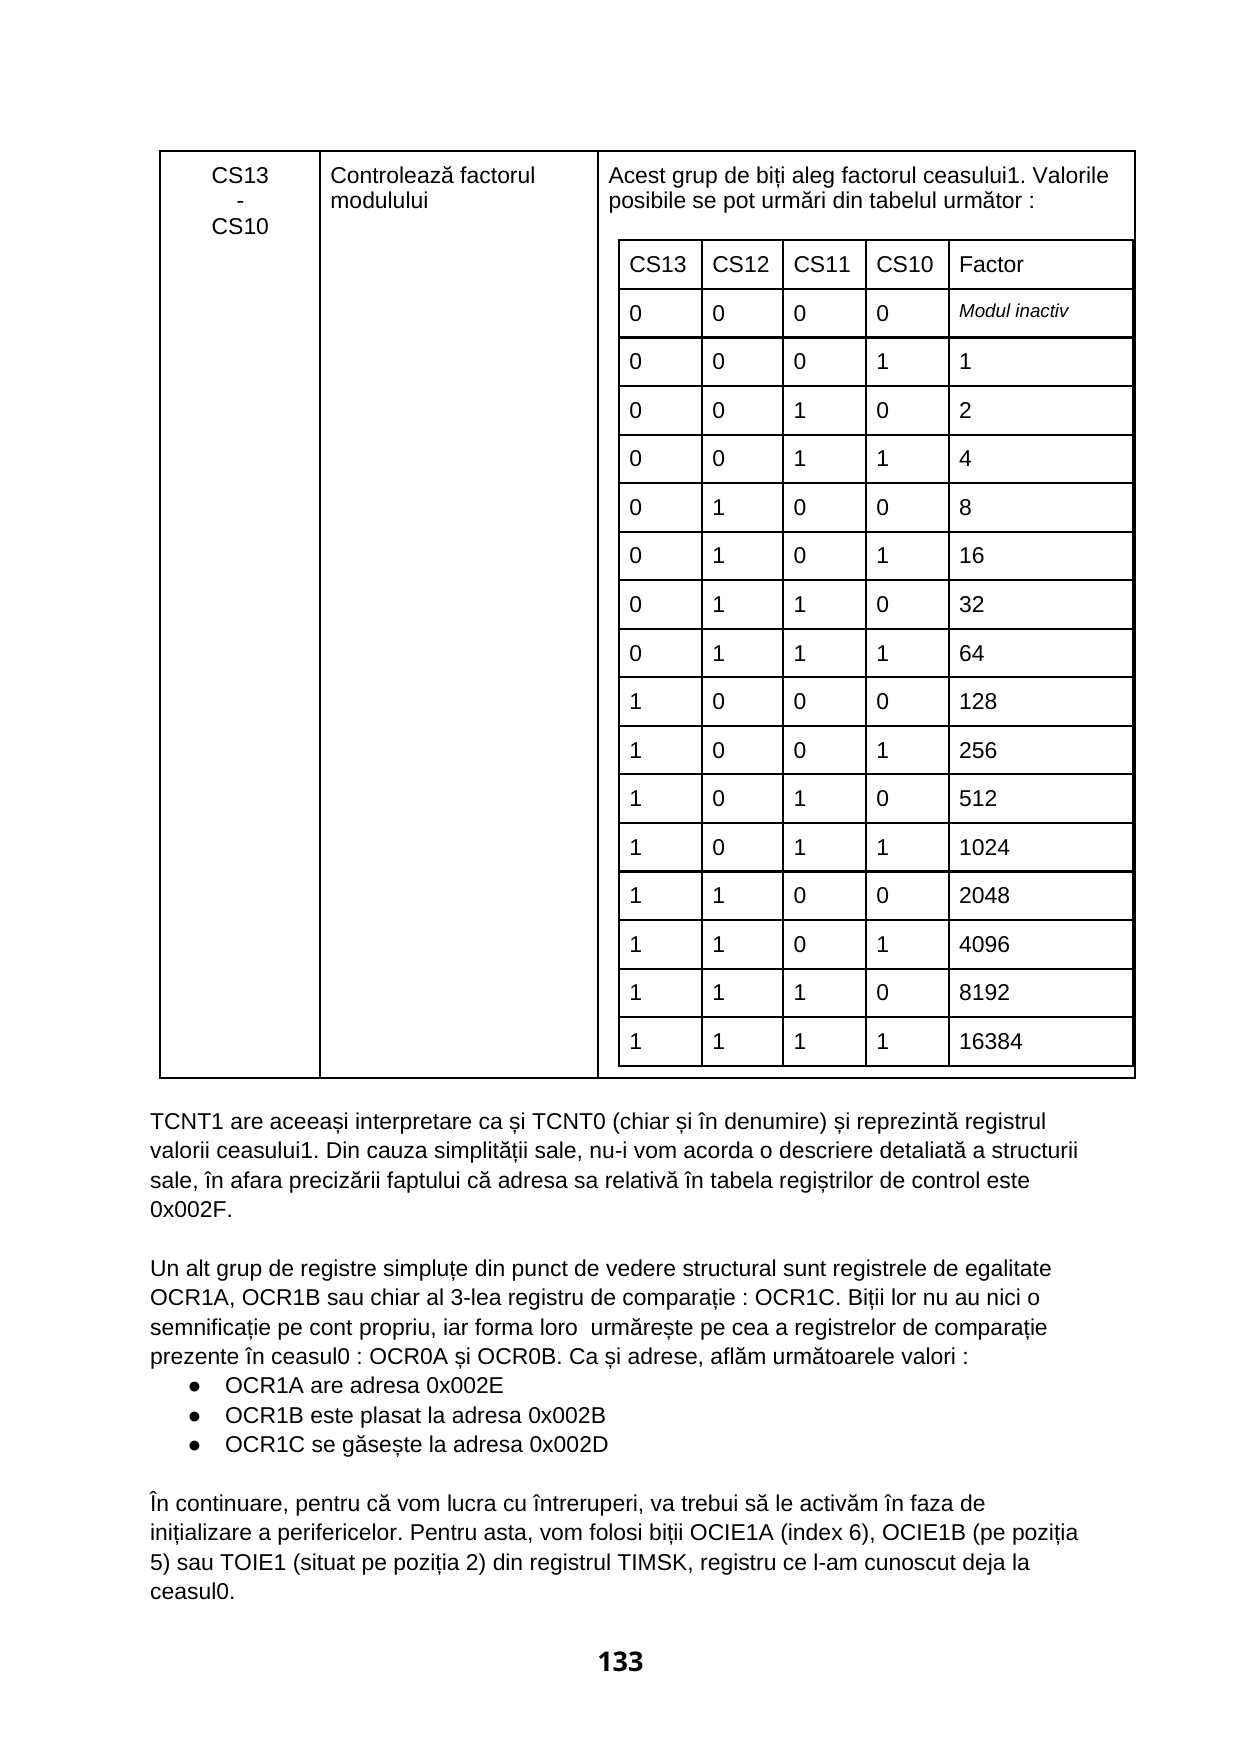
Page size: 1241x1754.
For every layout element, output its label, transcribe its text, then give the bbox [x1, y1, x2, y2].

table_cell 1 [703, 1018, 782, 1064]
table_cell 1 [867, 727, 948, 773]
table_cell 1 [784, 630, 865, 676]
table_cell 1 [620, 678, 701, 725]
table_cell 0 [867, 970, 948, 1016]
table_cell 128 [950, 678, 1132, 725]
table_cell 1 [620, 775, 701, 822]
text TCNT1 are aceeași interpretare ca și TCNT0 (chiar și în denumire) și reprezintă registrul valorii ceasului1. Din cauza simplității sale, nu-i vom acorda o descriere detaliată a structurii sale, în afara precizării faptului că adresa sa relativă în tabela regiștrilor de control este 0x002F. [150, 1109, 1091, 1222]
table_cell 1 [867, 533, 948, 579]
table_cell 16 [950, 533, 1132, 579]
table_cell 0 [620, 436, 701, 482]
table_header CS13 [620, 241, 701, 288]
table_cell 0 [784, 339, 865, 385]
table_cell 0 [703, 387, 782, 433]
table_cell 0 [784, 533, 865, 579]
table_cell 0 [867, 290, 948, 336]
table_cell 0 [620, 290, 701, 336]
table_cell 1 [703, 533, 782, 579]
table_cell 1 [784, 1018, 865, 1064]
list OCR1B este plasat la adresa 0x002B [187, 1402, 1091, 1428]
table_cell 0 [620, 533, 701, 579]
table_cell 0 [620, 630, 701, 676]
table_cell 0 [703, 290, 782, 336]
table_cell 32 [950, 581, 1132, 628]
table_cell 1 [950, 339, 1132, 385]
table_cell 0 [867, 387, 948, 433]
table_cell 0 [703, 436, 782, 482]
text În continuare, pentru că vom lucra cu întreruperi, va trebui să le activăm în faza de inițializare a perifericelor. Pentru asta, vom folosi biții OCIE1A (index 6), OCIE1B (pe poziția 5) sau TOIE1 (situat pe poziția 2) din registrul TIMSK, registru ce l-am cunoscut deja la ceasul0. [150, 1491, 1091, 1604]
table_cell 8 [950, 484, 1132, 531]
list OCR1C se găsește la adresa 0x002D [187, 1432, 1091, 1457]
table_cell 2048 [950, 873, 1132, 919]
table_header CS10 [867, 241, 948, 288]
table_cell 1 [620, 921, 701, 967]
table_cell 0 [620, 581, 701, 628]
table_cell 1 [784, 581, 865, 628]
table_cell 1 [620, 824, 701, 870]
table_header CS11 [784, 241, 865, 288]
table_cell 0 [620, 484, 701, 531]
table_cell 0 [784, 678, 865, 725]
table_cell 1 [620, 970, 701, 1016]
table_cell 1 [703, 630, 782, 676]
table_cell 0 [703, 678, 782, 725]
table_cell Controlează factorul modulului [321, 152, 597, 1077]
table_cell 256 [950, 727, 1132, 773]
table_cell 0 [703, 775, 782, 822]
table_cell CS13 - CS10 [161, 152, 319, 1077]
table_cell 0 [784, 484, 865, 531]
table_cell 1 [867, 921, 948, 967]
table_cell 1 [784, 824, 865, 870]
list OCR1A are adresa 0x002E [187, 1373, 1091, 1399]
table_cell 0 [867, 873, 948, 919]
text Un alt grup de registre simpluțe din punct de vedere structural sunt registrele de egalitate OCR1A, OCR1B sau chiar al 3-lea registru de comparație : OCR1C. Biții lor nu au nici o semnificație pe cont propriu, iar forma loro urmărește pe cea a registrelor de comparație prezente în ceasul0 : OCR0A și OCR0B. Ca și adrese, aflăm următoarele valori : [150, 1256, 1091, 1369]
table_cell 1 [784, 436, 865, 482]
table_cell 1024 [950, 824, 1132, 870]
table_cell 1 [620, 873, 701, 919]
table_cell 1 [703, 484, 782, 531]
table_cell 0 [703, 824, 782, 870]
table_cell 1 [784, 775, 865, 822]
table_cell 1 [867, 436, 948, 482]
table_cell 0 [620, 387, 701, 433]
table_cell 1 [784, 387, 865, 433]
table_cell 16384 [950, 1018, 1132, 1064]
table_cell 0 [620, 339, 701, 385]
table_cell 8192 [950, 970, 1132, 1016]
table_cell 0 [867, 775, 948, 822]
table_cell Modul inactiv [950, 290, 1132, 336]
table_cell Acest grup de biți aleg factorul ceasului1. Valorile posibile se pot urmări din tabelul următor : [599, 152, 1134, 1077]
table_cell 1 [703, 970, 782, 1016]
table_cell 0 [867, 678, 948, 725]
table_cell 512 [950, 775, 1132, 822]
table_cell 1 [867, 339, 948, 385]
table_cell 64 [950, 630, 1132, 676]
table_cell 0 [784, 727, 865, 773]
table_cell 1 [784, 970, 865, 1016]
table_cell 0 [784, 873, 865, 919]
table_cell 4096 [950, 921, 1132, 967]
table_cell 1 [703, 873, 782, 919]
table_cell 0 [867, 581, 948, 628]
table_cell 0 [867, 484, 948, 531]
table_cell 1 [620, 727, 701, 773]
table_header CS12 [703, 241, 782, 288]
table_header Factor [950, 241, 1132, 288]
table_cell 1 [703, 581, 782, 628]
table_cell 1 [867, 1018, 948, 1064]
table_cell 2 [950, 387, 1132, 433]
table_cell 1 [620, 1018, 701, 1064]
table_cell 0 [703, 727, 782, 773]
table_cell 4 [950, 436, 1132, 482]
table_cell 0 [784, 290, 865, 336]
table_cell 0 [784, 921, 865, 967]
table_cell 1 [867, 630, 948, 676]
table_cell 0 [703, 339, 782, 385]
table_cell 1 [867, 824, 948, 870]
table_cell 1 [703, 921, 782, 967]
